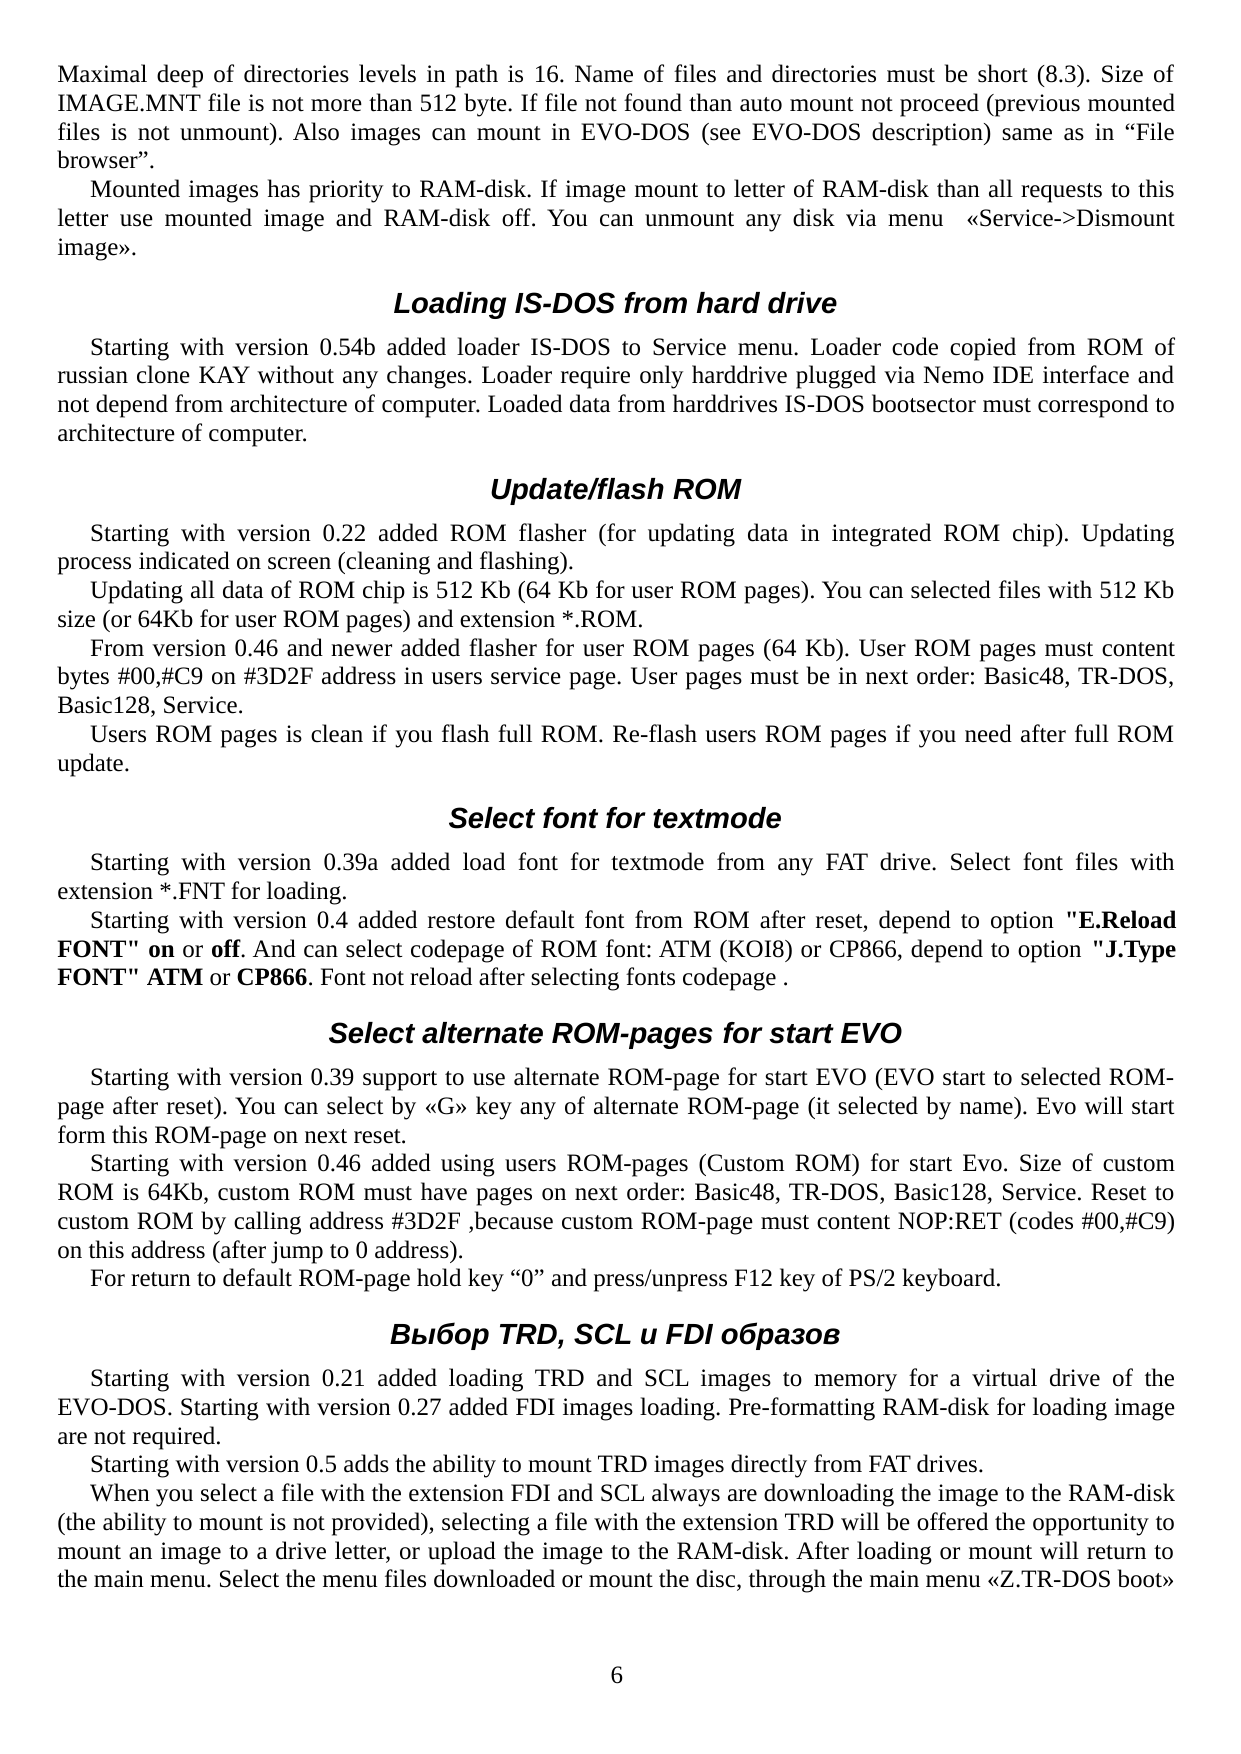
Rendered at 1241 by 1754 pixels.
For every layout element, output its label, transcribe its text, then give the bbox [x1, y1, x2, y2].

text Starting with version 0.22 added ROM flasher (for updating data in integrated ROM chip). Updating process indicated on screen (cleaning and flashing). [57, 518, 1176, 575]
subtitle Update/flash ROM [57, 472, 1176, 505]
text Starting with version 0.54b added loader IS-DOS to Service menu. Loader code copied from ROM of russian clone KAY without any changes. Loader require only harddrive plugged via Nemo IDE interface and not depend from architecture of computer. Loaded data from harddrives IS-DOS bootsector must correspond to architecture of computer. [57, 332, 1176, 447]
text Starting with version 0.5 adds the ability to mount TRD images directly from FAT drives. [57, 1449, 1176, 1478]
text When you select a file with the extension FDI and SCL always are downloading the image to the RAM-disk (the ability to mount is not provided), selecting a file with the extension TRD will be offered the opportunity to mount an image to a drive letter, or upload the image to the RAM-disk. After loading or mount will return to the main menu. Select the menu files downloaded or mount the disc, through the main menu «Z.TR-DOS boot» [57, 1478, 1176, 1593]
text Maximal deep of directories levels in path is 16. Name of files and directories must be short (8.3). Size of IMAGE.MNT file is not more than 512 byte. If file not found than auto mount not proceed (previous mounted files is not unmount). Also images can mount in EVO-DOS (see EVO-DOS description) same as in “File browser”. [57, 59, 1176, 174]
text From version 0.46 and newer added flasher for user ROM pages (64 Kb). User ROM pages must content bytes #00,#C9 on #3D2F address in users service page. User pages must be in next order: Basic48, TR-DOS, Basic128, Service. [57, 633, 1176, 719]
subtitle Select alternate ROM-pages for start EVO [57, 1016, 1176, 1050]
text Updating all data of ROM chip is 512 Kb (64 Kb for user ROM pages). You can selected files with 512 Kb size (or 64Kb for user ROM pages) and extension *.ROM. [57, 575, 1176, 633]
subtitle Loading IS-DOS from hard drive [57, 286, 1176, 319]
text Starting with version 0.4 added restore default font from ROM after reset, depend to option "E.Reload FONT" on or off. And can select codepage of ROM font: ATM (KOI8) or CP866, depend to option "J.Type FONT" ATM or CP866. Font not reload after selecting fonts codepage . [57, 905, 1176, 991]
subtitle Выбор TRD, SCL и FDI образов [57, 1317, 1176, 1351]
text Starting with version 0.21 added loading TRD and SCL images to memory for a virtual drive of the EVO‑DOS. Starting with version 0.27 added FDI images loading. Pre-formatting RAM-disk for loading image are not required. [57, 1363, 1176, 1449]
text Users ROM pages is clean if you flash full ROM. Re-flash users ROM pages if you need after full ROM update. [57, 719, 1176, 776]
text For return to default ROM-page hold key “0” and press/unpress F12 key of PS/2 keyboard. [57, 1263, 1176, 1292]
subtitle Select font for textmode [57, 801, 1176, 835]
text Starting with version 0.39 support to use alternate ROM-page for start EVO (EVO start to selected ROM-page after reset). You can select by «G» key any of alternate ROM-page (it selected by name). Evo will start form this ROM-page on next reset. [57, 1062, 1176, 1148]
text Starting with version 0.39a added load font for textmode from any FAT drive. Select font files with extension *.FNT for loading. [57, 847, 1176, 905]
text Starting with version 0.46 added using users ROM-pages (Custom ROM) for start Evo. Size of custom ROM is 64Kb, custom ROM must have pages on next order: Basic48, TR-DOS, Basic128, Service. Reset to custom ROM by calling address #3D2F ,because custom ROM-page must content NOP:RET (codes #00,#C9) on this address (after jump to 0 address). [57, 1148, 1176, 1263]
text Mounted images has priority to RAM-disk. If image mount to letter of RAM-disk than all requests to this letter use mounted image and RAM-disk off. You can unmount any disk via menu «Service->Dismount image». [57, 174, 1176, 261]
